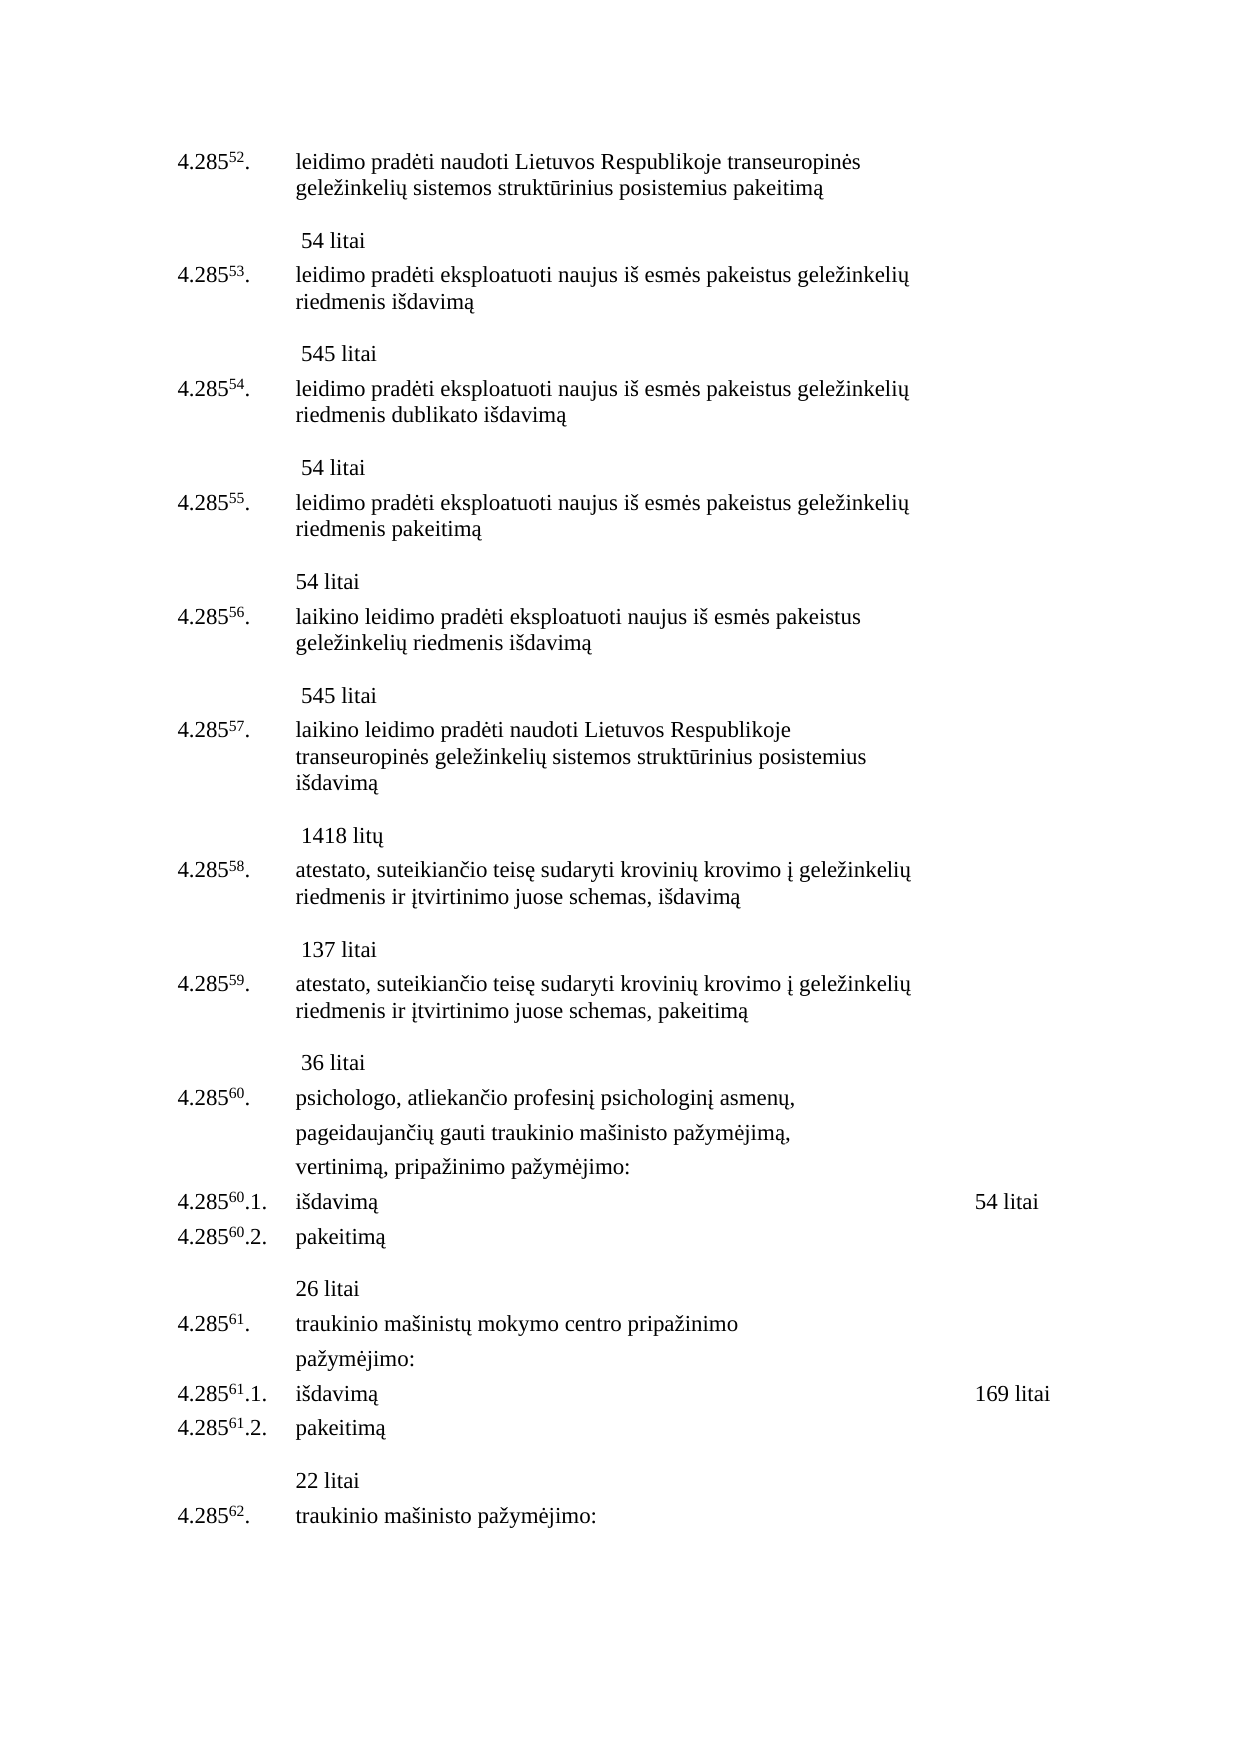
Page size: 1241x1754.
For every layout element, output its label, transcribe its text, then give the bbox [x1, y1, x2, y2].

text 4.28560.2. pakeitimą 26 litai [177, 1223, 930, 1302]
text 4.28561. traukinio mašinistų mokymo centro pripažinimo [177, 1310, 1122, 1337]
text 4.28561.1. išdavimą 169 litai [177, 1379, 1122, 1406]
text 4.28553. leidimo pradėti eksploatuoti naujus iš esmės pakeistus geležinkelių riedmenis išdavimą 545 litai [177, 261, 930, 367]
text 4.28555. leidimo pradėti eksploatuoti naujus iš esmės pakeistus geležinkelių riedmenis pakeitimą 54 litai [177, 489, 930, 594]
text vertinimą, pripažinimo pažymėjimo: [177, 1153, 1122, 1180]
text 4.28552. leidimo pradėti naudoti Lietuvos Respublikoje transeuropinės geležinkelių sistemos struktūrinius posistemius pakeitimą 54 litai [177, 148, 930, 253]
text 4.28556. laikino leidimo pradėti eksploatuoti naujus iš esmės pakeistus geležinkelių riedmenis išdavimą 545 litai [177, 603, 930, 708]
text 4.28560.1. išdavimą 54 litai [177, 1188, 1122, 1214]
text 4.28557. laikino leidimo pradėti naudoti Lietuvos Respublikoje transeuropinės geležinkelių sistemos struktūrinius posistemius išdavimą 1418 litų [177, 716, 930, 848]
text pageidaujančių gauti traukinio mašinisto pažymėjimą, [177, 1119, 1122, 1145]
text 4.28558. atestato, suteikiančio teisę sudaryti krovinių krovimo į geležinkelių riedmenis ir įtvirtinimo juose schemas, išdavimą 137 litai [177, 857, 930, 962]
text pažymėjimo: [177, 1345, 1122, 1371]
text 4.28562. traukinio mašinisto pažymėjimo: [177, 1502, 945, 1528]
text 4.28559. atestato, suteikiančio teisę sudaryti krovinių krovimo į geležinkelių riedmenis ir įtvirtinimo juose schemas, pakeitimą 36 litai [177, 970, 930, 1076]
text 4.28554. leidimo pradėti eksploatuoti naujus iš esmės pakeistus geležinkelių riedmenis dublikato išdavimą 54 litai [177, 375, 930, 481]
text 4.28560. psichologo, atliekančio profesinį psichologinį asmenų, [177, 1084, 1122, 1110]
text 4.28561.2. pakeitimą 22 litai [177, 1414, 930, 1493]
